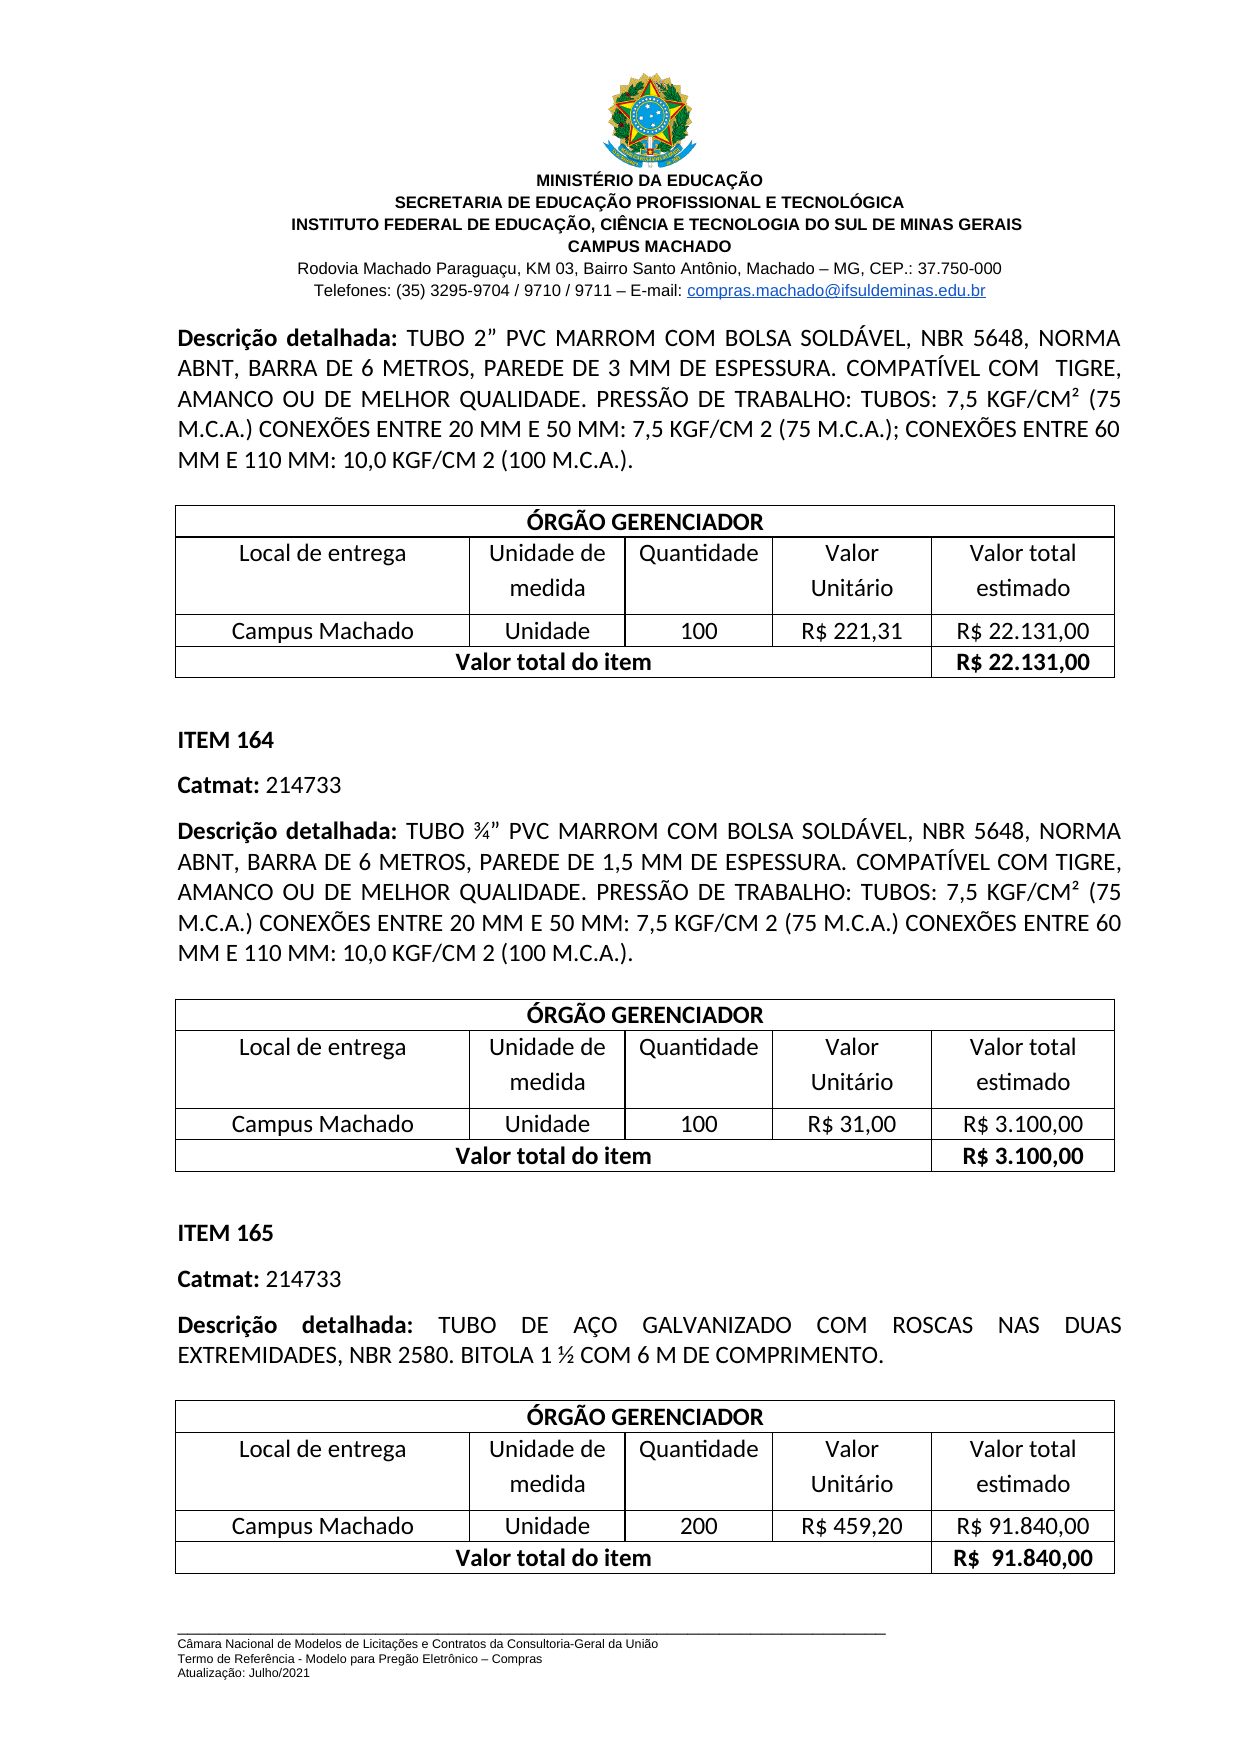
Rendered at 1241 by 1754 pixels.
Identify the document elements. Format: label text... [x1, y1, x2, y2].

table_cell Valor total estimado [932, 1031, 1114, 1107]
table_cell Campus Machado [176, 1109, 469, 1139]
table_cell Valor total do item [176, 1542, 931, 1573]
picture [603, 73, 697, 168]
table_cell 200 [626, 1511, 772, 1541]
table_cell Unidade de medida [470, 538, 624, 614]
picture [643, 163, 658, 168]
table_cell R$ 22.131,00 [932, 647, 1114, 677]
table_cell Unidade de medida [470, 1433, 624, 1509]
text ITEM 165 [177, 1217, 1122, 1248]
table_cell Local de entrega [176, 1433, 469, 1509]
table_cell Local de entrega [176, 538, 469, 614]
table_cell Quantidade [626, 1433, 772, 1509]
table_cell Unidade [470, 1109, 624, 1139]
table_header ÓRGÃO GERENCIADOR [176, 1000, 1114, 1030]
table_cell Quantidade [626, 538, 772, 614]
table_cell Valor Unitário [773, 538, 931, 614]
table_cell R$ 91.840,00 [932, 1511, 1114, 1541]
table_cell Valor total estimado [932, 1433, 1114, 1509]
table_cell Valor total do item [176, 1140, 931, 1171]
table_cell R$ 3.100,00 [932, 1140, 1114, 1171]
table_cell Valor Unitário [773, 1433, 931, 1509]
picture [669, 149, 680, 155]
table_cell R$ 221,31 [773, 615, 931, 646]
table_header ÓRGÃO GERENCIADOR [176, 506, 1114, 536]
table_cell Campus Machado [176, 615, 469, 646]
table_cell Unidade [470, 1511, 624, 1541]
text Descrição detalhada: TUBO ¾” PVC MARROM COM BOLSA SOLDÁVEL, NBR 5648, NORMA ABNT, BARRA DE 6 METROS, PAREDE DE 1,5 MM DE ESPESSURA. COMPATÍVEL COM TIGRE, AMANCO OU DE MELHOR QUALIDADE. PRESSÃO DE TRABALHO: TUBOS: 7,5 KGF/CM² (75 M.C.A.) CONEXÕES ENTRE 20 MM E 50 MM: 7,5 KGF/CM 2 (75 M.C.A.) CONEXÕES ENTRE 60 MM E 110 MM: 10,0 KGF/CM 2 (100 M.C.A.). [177, 815, 1122, 968]
table_cell Local de entrega [176, 1031, 469, 1107]
table_cell Unidade [470, 615, 624, 646]
table_header ÓRGÃO GERENCIADOR [176, 1401, 1114, 1432]
table_cell R$ 91.840,00 [932, 1542, 1114, 1573]
table_cell R$ 3.100,00 [932, 1109, 1114, 1139]
table_cell Unidade de medida [470, 1031, 624, 1107]
text ITEM 164 [177, 724, 1122, 754]
table_cell 100 [626, 1109, 772, 1139]
table_cell R$ 459,20 [773, 1511, 931, 1541]
text Catmat: 214733 [177, 1263, 1122, 1294]
table_cell R$ 31,00 [773, 1109, 931, 1139]
table_cell 100 [626, 615, 772, 646]
table_cell Campus Machado [176, 1511, 469, 1541]
text Catmat: 214733 [177, 769, 1122, 800]
table_cell Valor total do item [176, 647, 931, 677]
table_cell Valor total estimado [932, 538, 1114, 614]
text Descrição detalhada: TUBO 2” PVC MARROM COM BOLSA SOLDÁVEL, NBR 5648, NORMA ABNT, BARRA DE 6 METROS, PAREDE DE 3 MM DE ESPESSURA. COMPATÍVEL COM TIGRE, AMANCO OU DE MELHOR QUALIDADE. PRESSÃO DE TRABALHO: TUBOS: 7,5 KGF/CM² (75 M.C.A.) CONEXÕES ENTRE 20 MM E 50 MM: 7,5 KGF/CM 2 (75 M.C.A.); CONEXÕES ENTRE 60 MM E 110 MM: 10,0 KGF/CM 2 (100 M.C.A.). [177, 322, 1122, 474]
text Descrição detalhada: TUBO DE AÇO GALVANIZADO COM ROSCAS NAS DUAS EXTREMIDADES, NBR 2580. BITOLA 1 ½ COM 6 M DE COMPRIMENTO. [177, 1309, 1122, 1370]
table_cell Valor Unitário [773, 1031, 931, 1107]
table_cell R$ 22.131,00 [932, 615, 1114, 646]
table_cell Quantidade [626, 1031, 772, 1107]
